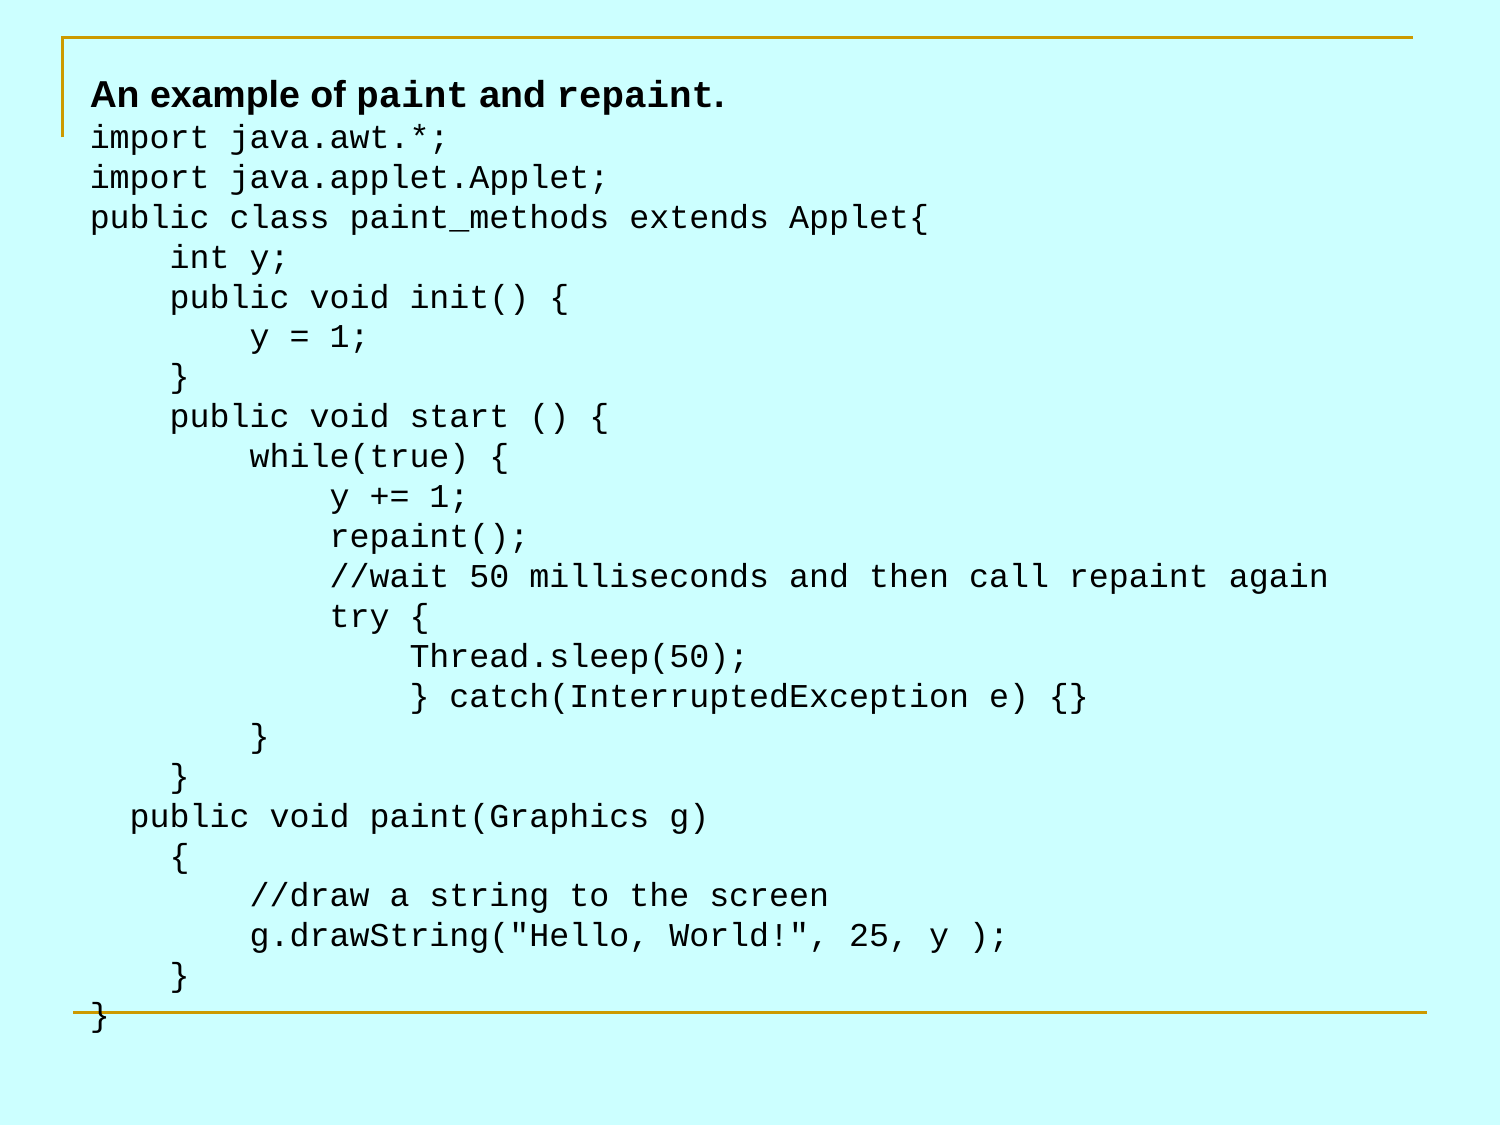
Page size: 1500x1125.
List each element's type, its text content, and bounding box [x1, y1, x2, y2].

text_box An example of paint and repaint. import java.awt.*; import java.applet.Applet; public class paint_methods extends Applet{ int y; public void init() { y = 1; } public void start () { while(true) { y += 1; repaint(); //wait 50 milliseconds and then call repaint again try { Thread.sleep(50); } catch(InterruptedException e) {} } } public void paint(Graphics g) { //draw a string to the screen g.drawString("Hello, World!", 25, y ); } } [74, 62, 1388, 1042]
